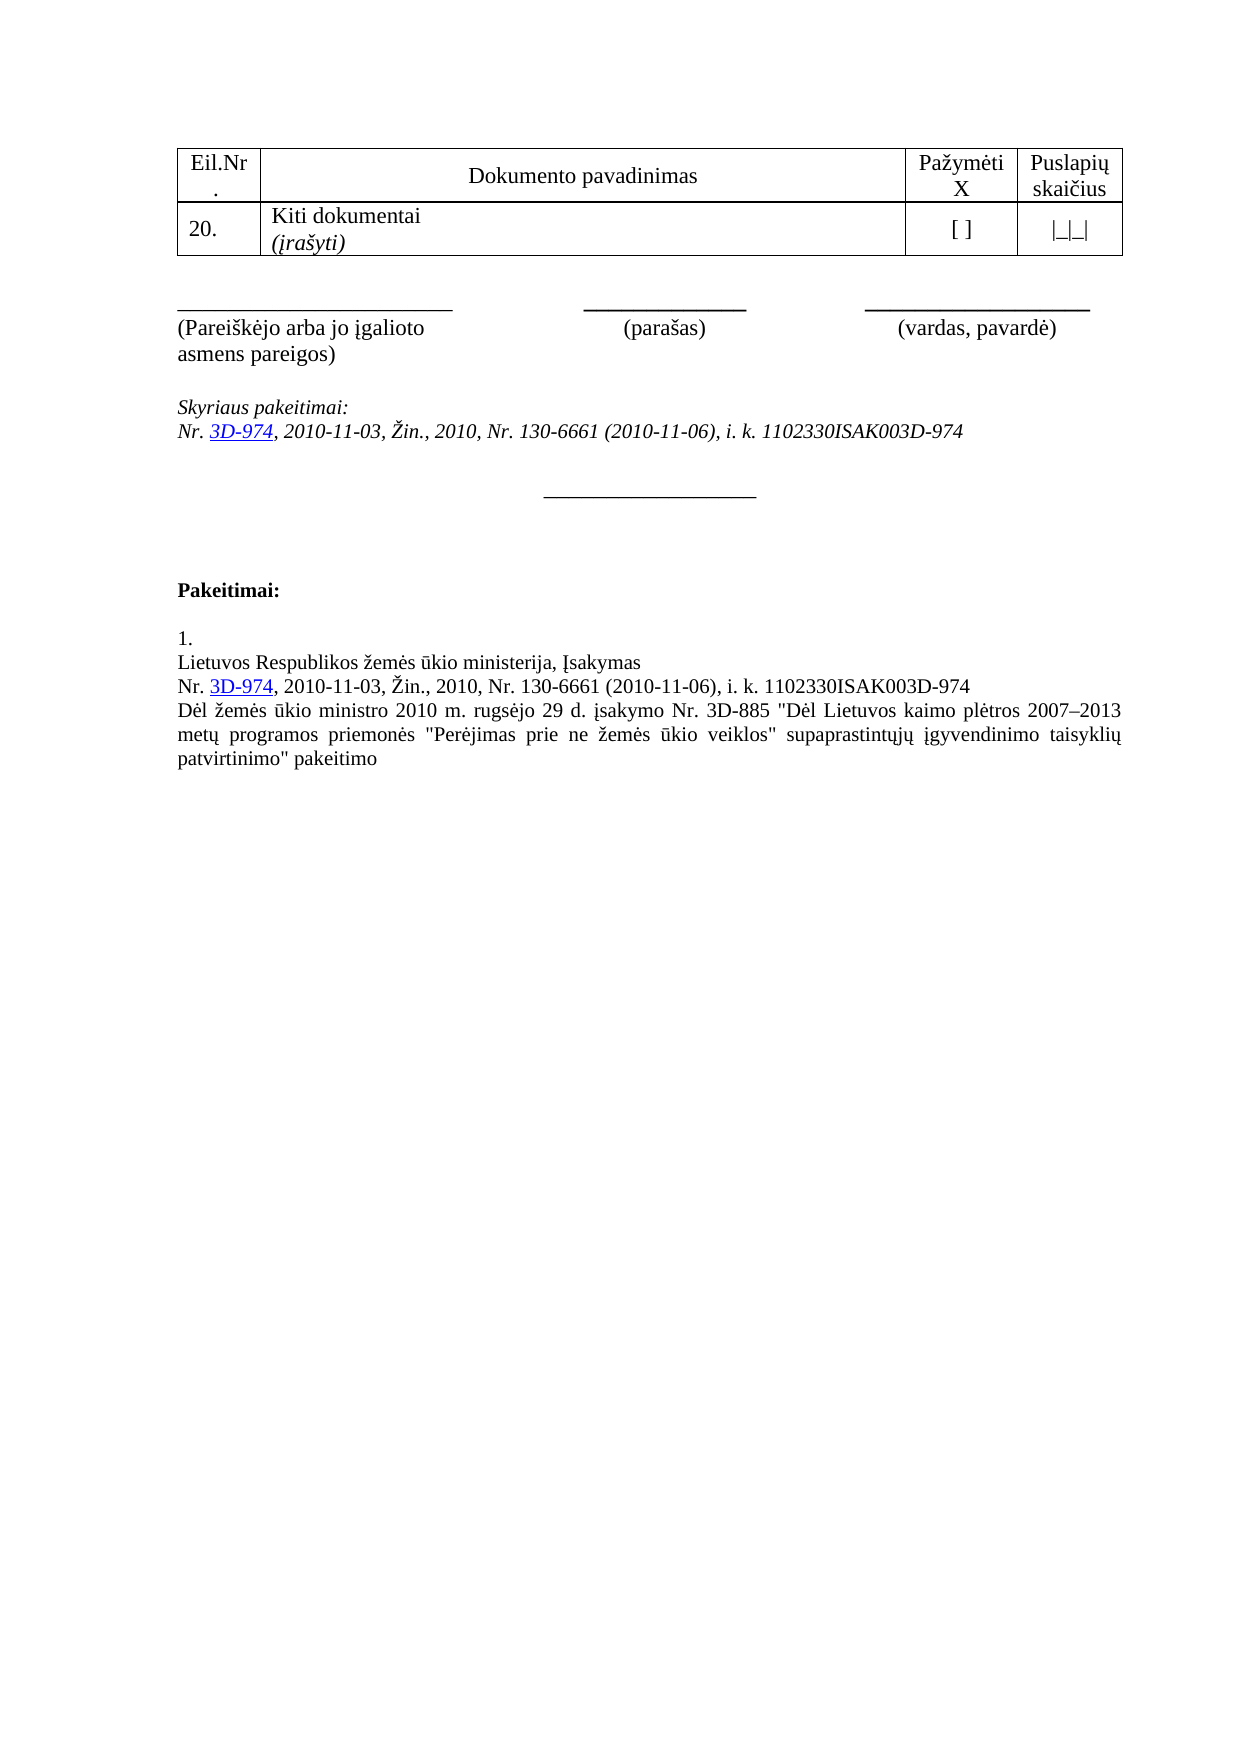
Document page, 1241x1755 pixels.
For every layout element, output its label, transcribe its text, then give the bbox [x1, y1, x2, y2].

text asmens pareigos) [177, 340, 1122, 366]
text Lietuvos Respublikos žemės ūkio ministerija, Įsakymas [177, 650, 1122, 674]
text _________________ [177, 472, 1122, 501]
text Pakeitimai: [177, 578, 1122, 602]
table_header Pažymėti X [906, 149, 1017, 201]
text Dėl žemės ūkio ministro 2010 m. rugsėjo 29 d. įsakymo Nr. 3D-885 "Dėl Lietuvos kaimo plėtros 2007–2013 metų programos priemonės "Perėjimas prie ne žemės ūkio veiklos" supaprastintųjų įgyvendinimo taisyklių patvirtinimo" pakeitimo [177, 698, 1122, 770]
table_header Dokumento pavadinimas [261, 149, 905, 201]
table_header Eil.Nr. [178, 149, 260, 201]
text Nr. 3D-974, 2010-11-03, Žin., 2010, Nr. 130-6661 (2010-11-06), i. k. 1102330ISAK003D-974 [177, 674, 1122, 698]
table_cell [ ][] [906, 203, 1017, 255]
table_cell Kiti dokumentai (įrašyti) [261, 203, 905, 255]
text Nr. 3D-974, 2010-11-03, Žin., 2010, Nr. 130-6661 (2010-11-06), i. k. 1102330ISAK003D-974 [177, 419, 1122, 443]
text ______________________ _____________ __________________ [177, 285, 1122, 314]
table_cell 20. [178, 203, 260, 255]
table_cell |_|_| [1018, 203, 1122, 255]
text (Pareiškėjo arba jo įgalioto (parašas) (vardas, pavardė) [177, 314, 1122, 340]
text 1. [177, 626, 1122, 650]
table_header Puslapių skaičius [1018, 149, 1122, 201]
text Skyriaus pakeitimai: [177, 395, 1122, 419]
